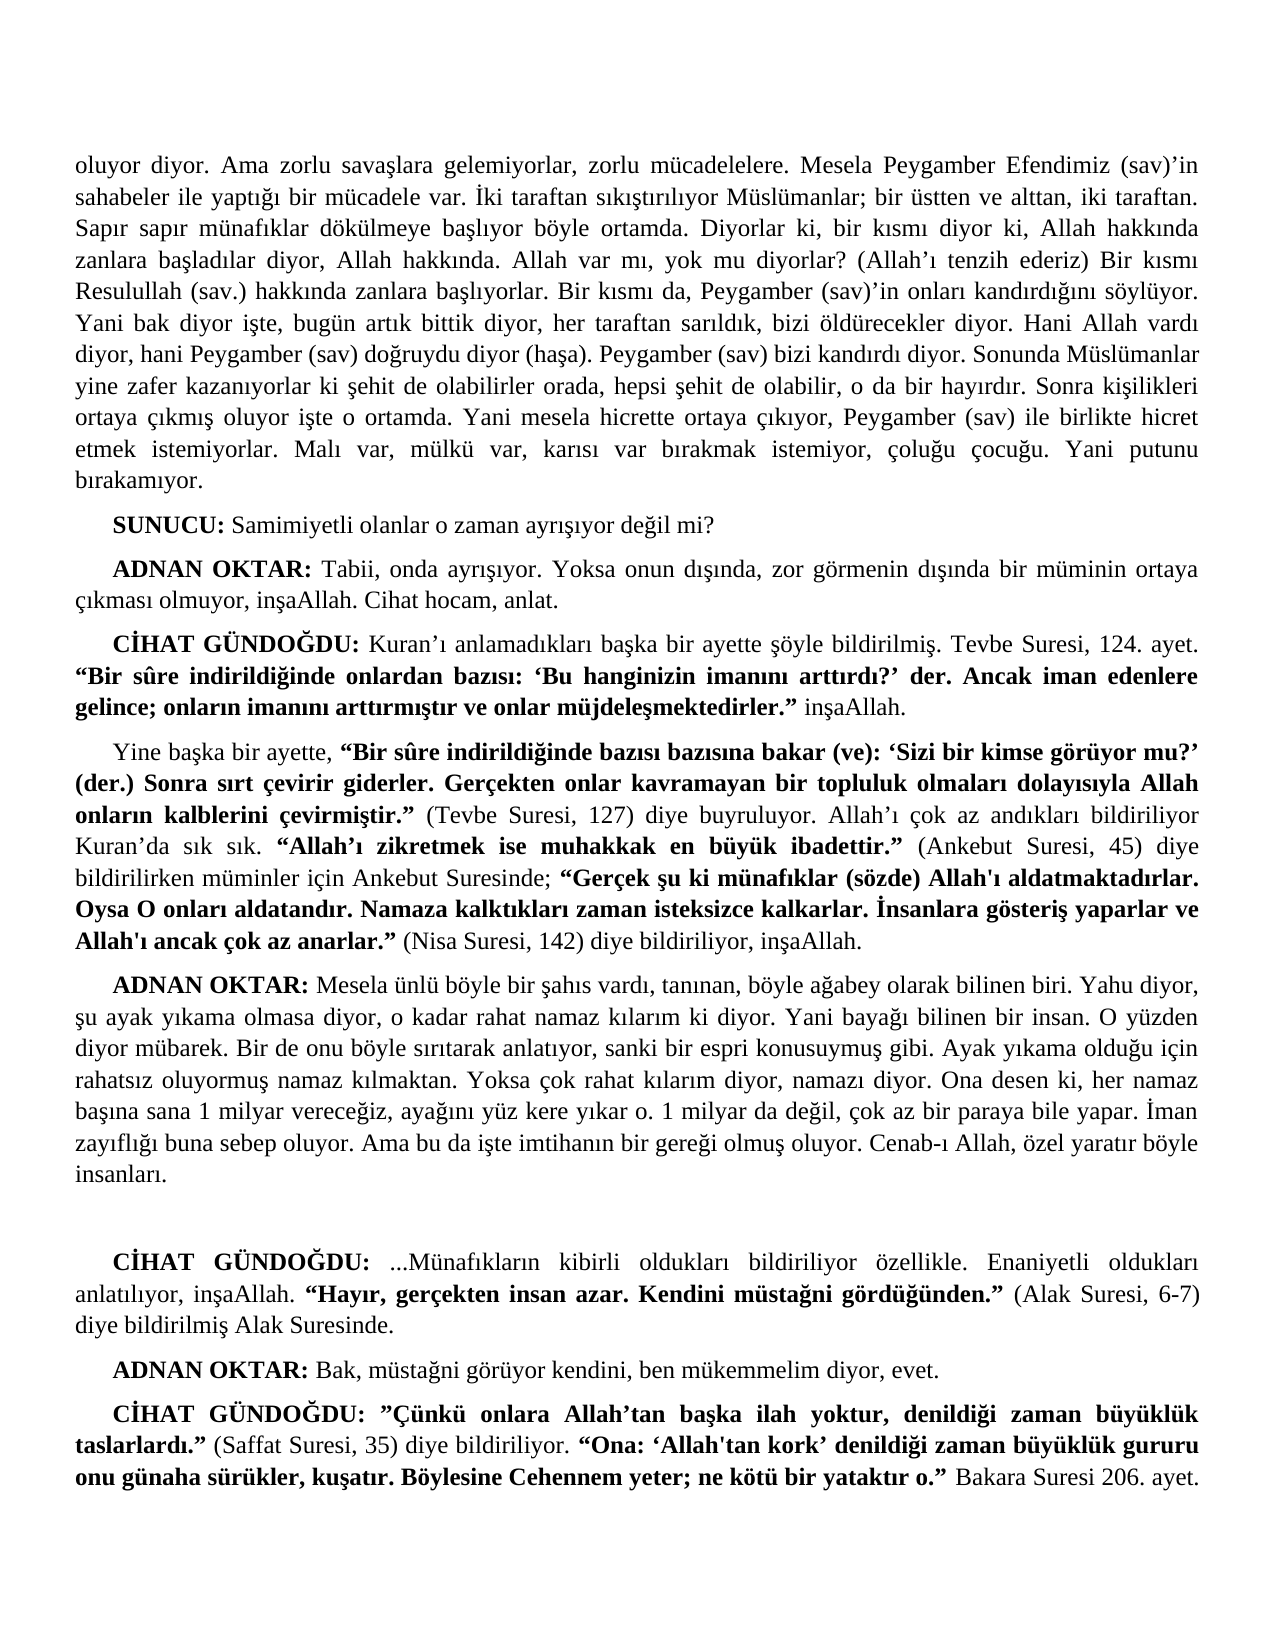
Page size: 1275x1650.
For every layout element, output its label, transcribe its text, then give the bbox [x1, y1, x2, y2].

text ADNAN OKTAR: Bak, müstağni görüyor kendini, ben mükemmelim diyor, evet. [75, 1355, 1200, 1383]
text SUNUCU: Samimiyetli olanlar o zaman ayrışıyor değil mi? [75, 510, 1200, 538]
text Yine başka bir ayette, “Bir sûre indirildiğinde bazısı bazısına bakar (ve): ‘Sizi bir kimse görüyor mu?’ (der.) Sonra sırt çevirir giderler. Gerçekten onlar kavramayan bir topluluk olmaları dolayısıyla Allah onların kalblerini çevirmiştir.” (Tevbe Suresi, 127) diye buyruluyor. Allah’ı çok az andıkları bildiriliyor Kuran’da sık sık. “Allah’ı zikretmek ise muhakkak en büyük ibadettir.” (Ankebut Suresi, 45) diye bildirilirken müminler için Ankebut Suresinde; “Gerçek şu ki münafıklar (sözde) Allah'ı aldatmaktadırlar. Oysa O onları aldatandır. Namaza kalktıkları zaman isteksizce kalkarlar. İnsanlara gösteriş yaparlar ve Allah'ı ancak çok az anarlar.” (Nisa Suresi, 142) diye bildiriliyor, inşaAllah. [75, 737, 1200, 955]
text CİHAT GÜNDOĞDU: ”Çünkü onlara Allah’tan başka ilah yoktur, denildiği zaman büyüklük taslarlardı.” (Saffat Suresi, 35) diye bildiriliyor. “Ona: ‘Allah'tan kork’ denildiği zaman büyüklük gururu onu günaha sürükler, kuşatır. Böylesine Cehennem yeter; ne kötü bir yataktır o.” Bakara Suresi 206. ayet. [75, 1399, 1200, 1491]
text CİHAT GÜNDOĞDU: Kuran’ı anlamadıkları başka bir ayette şöyle bildirilmiş. Tevbe Suresi, 124. ayet. “Bir sûre indirildiğinde onlardan bazısı: ‘Bu hanginizin imanını arttırdı?’ der. Ancak iman edenlere gelince; onların imanını arttırmıştır ve onlar müjdeleşmektedirler.” inşaAllah. [75, 629, 1200, 721]
text CİHAT GÜNDOĞDU: ...Münafıkların kibirli oldukları bildiriliyor özellikle. Enaniyetli oldukları anlatılıyor, inşaAllah. “Hayır, gerçekten insan azar. Kendini müstağni gördüğünden.” (Alak Suresi, 6-7) diye bildirilmiş Alak Suresinde. [75, 1247, 1200, 1339]
text oluyor diyor. Ama zorlu savaşlara gelemiyorlar, zorlu mücadelelere. Mesela Peygamber Efendimiz (sav)’in sahabeler ile yaptığı bir mücadele var. İki taraftan sıkıştırılıyor Müslümanlar; bir üstten ve alttan, iki taraftan. Sapır sapır münafıklar dökülmeye başlıyor böyle ortamda. Diyorlar ki, bir kısmı diyor ki, Allah hakkında zanlara başladılar diyor, Allah hakkında. Allah var mı, yok mu diyorlar? (Allah’ı tenzih ederiz) Bir kısmı Resulullah (sav.) hakkında zanlara başlıyorlar. Bir kısmı da, Peygamber (sav)’in onları kandırdığını söylüyor. Yani bak diyor işte, bugün artık bittik diyor, her taraftan sarıldık, bizi öldürecekler diyor. Hani Allah vardı diyor, hani Peygamber (sav) doğruydu diyor (haşa). Peygamber (sav) bizi kandırdı diyor. Sonunda Müslümanlar yine zafer kazanıyorlar ki şehit de olabilirler orada, hepsi şehit de olabilir, o da bir hayırdır. Sonra kişilikleri ortaya çıkmış oluyor işte o ortamda. Yani mesela hicrette ortaya çıkıyor, Peygamber (sav) ile birlikte hicret etmek istemiyorlar. Malı var, mülkü var, karısı var bırakmak istemiyor, çoluğu çocuğu. Yani putunu bırakamıyor. [75, 150, 1200, 494]
text ADNAN OKTAR: Mesela ünlü böyle bir şahıs vardı, tanınan, böyle ağabey olarak bilinen biri. Yahu diyor, şu ayak yıkama olmasa diyor, o kadar rahat namaz kılarım ki diyor. Yani bayağı bilinen bir insan. O yüzden diyor mübarek. Bir de onu böyle sırıtarak anlatıyor, sanki bir espri konusuymuş gibi. Ayak yıkama olduğu için rahatsız oluyormuş namaz kılmaktan. Yoksa çok rahat kılarım diyor, namazı diyor. Ona desen ki, her namaz başına sana 1 milyar vereceğiz, ayağını yüz kere yıkar o. 1 milyar da değil, çok az bir paraya bile yapar. İman zayıflığı buna sebep oluyor. Ama bu da işte imtihanın bir gereği olmuş oluyor. Cenab-ı Allah, özel yaratır böyle insanları. [75, 970, 1200, 1188]
text ADNAN OKTAR: Tabii, onda ayrışıyor. Yoksa onun dışında, zor görmenin dışında bir müminin ortaya çıkması olmuyor, inşaAllah. Cihat hocam, anlat. [75, 554, 1200, 614]
